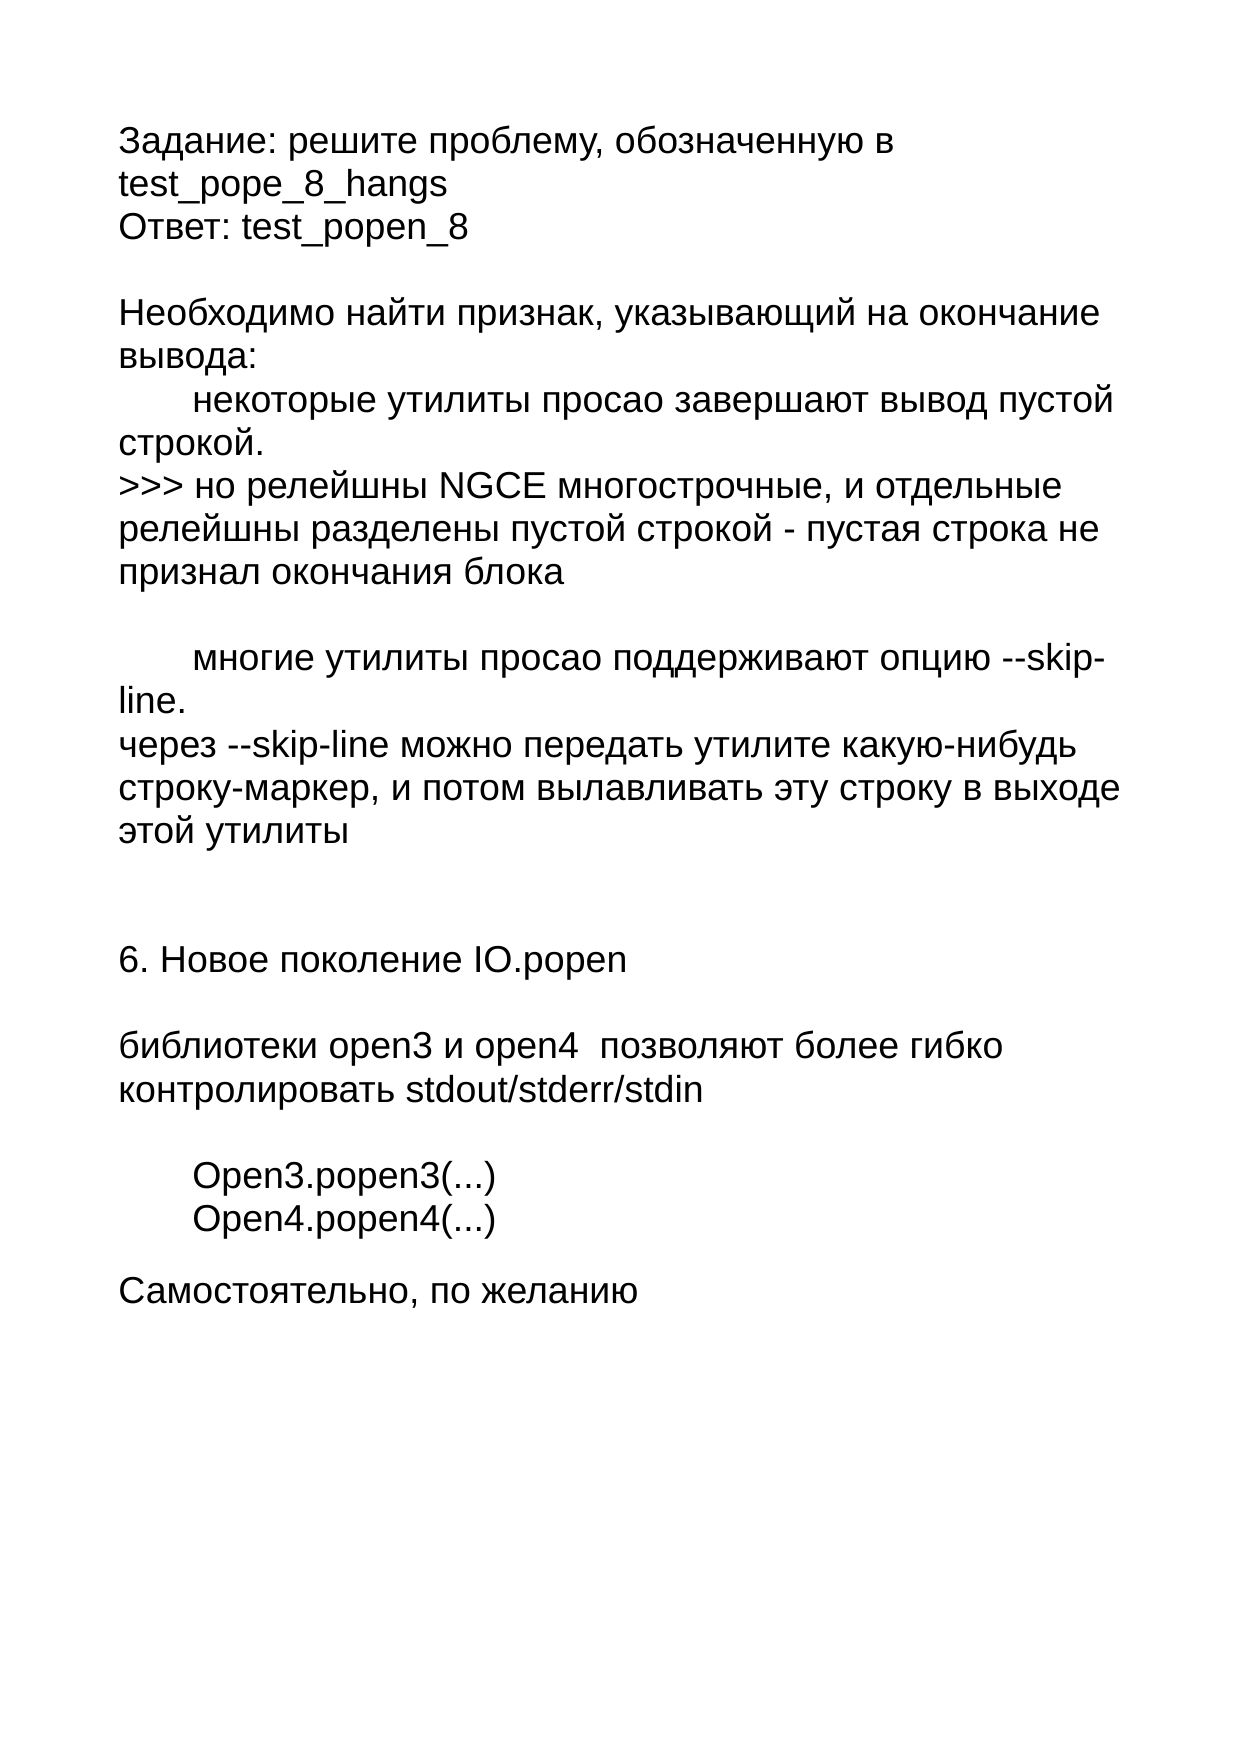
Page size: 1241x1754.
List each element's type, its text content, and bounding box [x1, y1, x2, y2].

text многие утилиты просао поддерживают опцию --skip-line. [118, 636, 1122, 722]
text Open3.popen3(...) [118, 1153, 1122, 1196]
text >>> но релейшны NGCE многострочные, и отдельные релейшны разделены пустой строкой - пустая строка не признал окончания блока [118, 463, 1122, 592]
text Самостоятельно, по желанию [118, 1268, 1122, 1312]
text Задание: решите проблему, обозначенную в test_pope_8_hangs [118, 118, 1122, 204]
text Ответ: test_popen_8 [118, 204, 1122, 247]
text через --skip-line можно передать утилите какую-нибудь строку-маркер, и потом вылавливать эту строку в выходе этой утилиты [118, 722, 1122, 851]
text библиотеки open3 и open4 позволяют более гибко контролировать stdout/stderr/stdin [118, 1024, 1122, 1110]
text Open4.popen4(...) [118, 1196, 1122, 1239]
text некоторые утилиты просао завершают вывод пустой строкой. [118, 377, 1122, 463]
text 6. Новое поколение IO.popen [118, 937, 1122, 981]
text Необходимо найти признак, указывающий на окончание вывода: [118, 291, 1122, 377]
